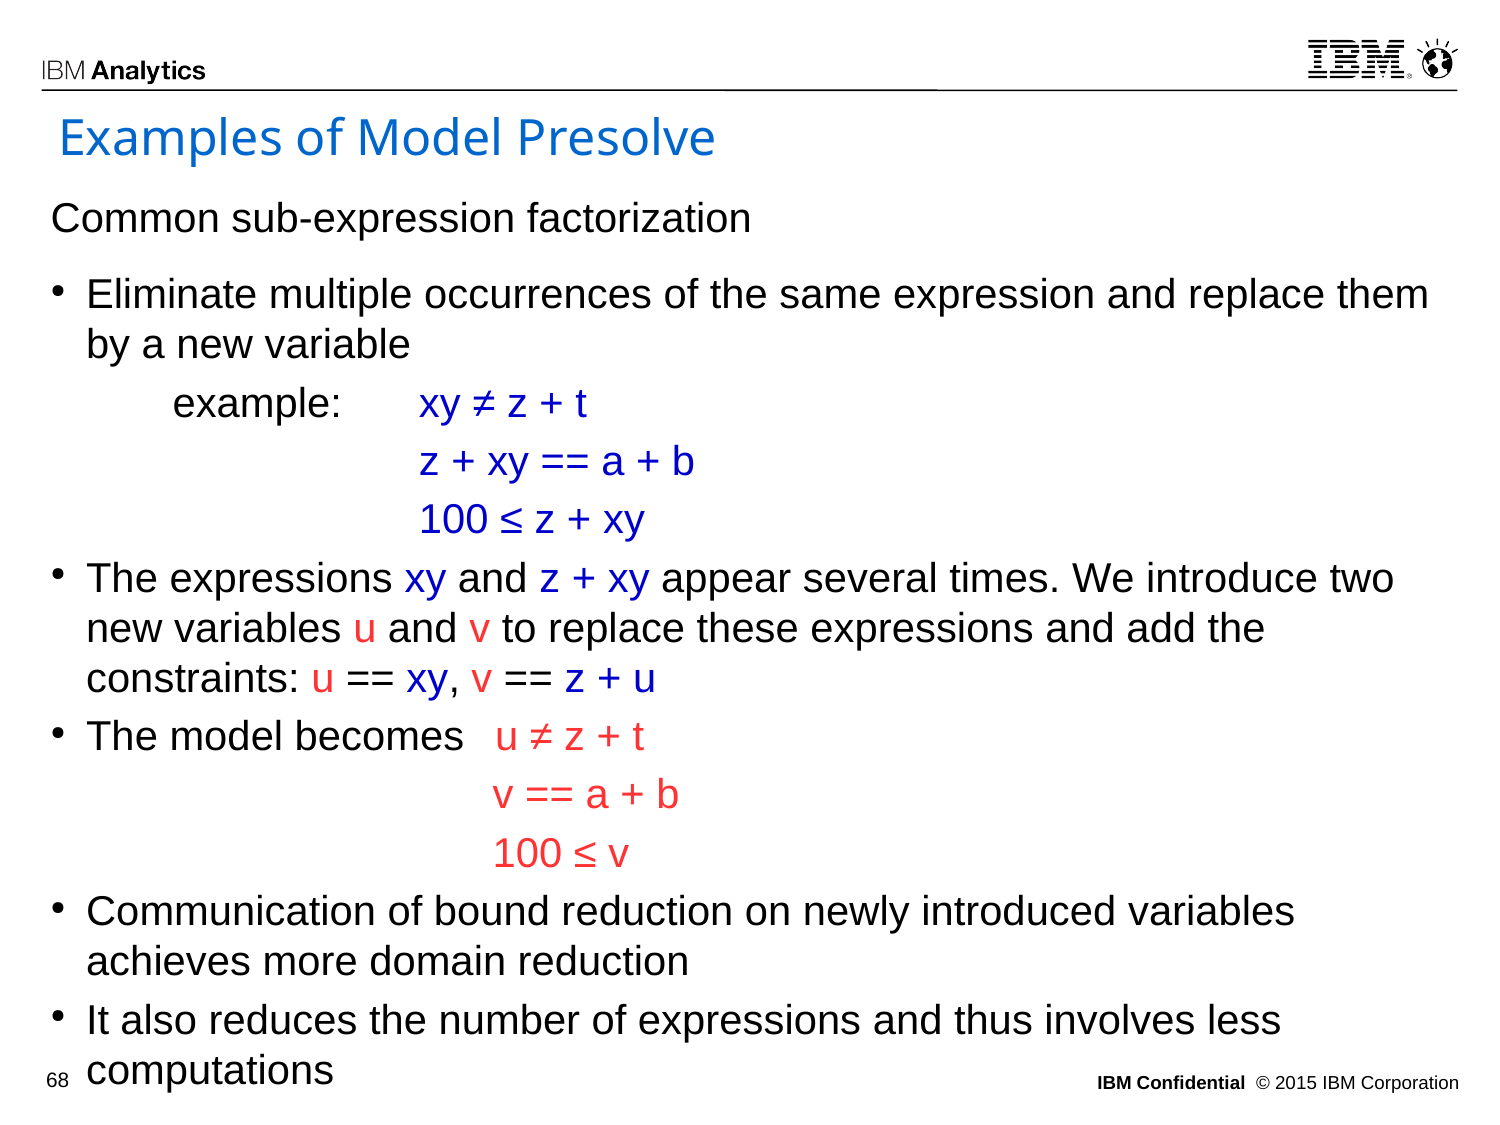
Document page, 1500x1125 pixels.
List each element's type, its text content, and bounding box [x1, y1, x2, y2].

title Examples of Model Presolve [43, 97, 1446, 183]
picture [24, 42, 224, 99]
list Common sub-expression factorization Eliminate multiple occurrences of the same expression and replace them by a new variable example: xy ≠ z + t z + xy == a + b 100 ≤ z + xy The expressions xy and z + xy appear several times. We introduce two new variables u and v to replace these expressions and add the constraints: u == xy, v == z + u The model becomes u ≠ z + t v == a + b 100 ≤ v Communication of bound reduction on newly introduced variables achieves more domain reduction It also reduces the number of expressions and thus involves less computations [35, 183, 1461, 1100]
picture [1294, 24, 1469, 91]
